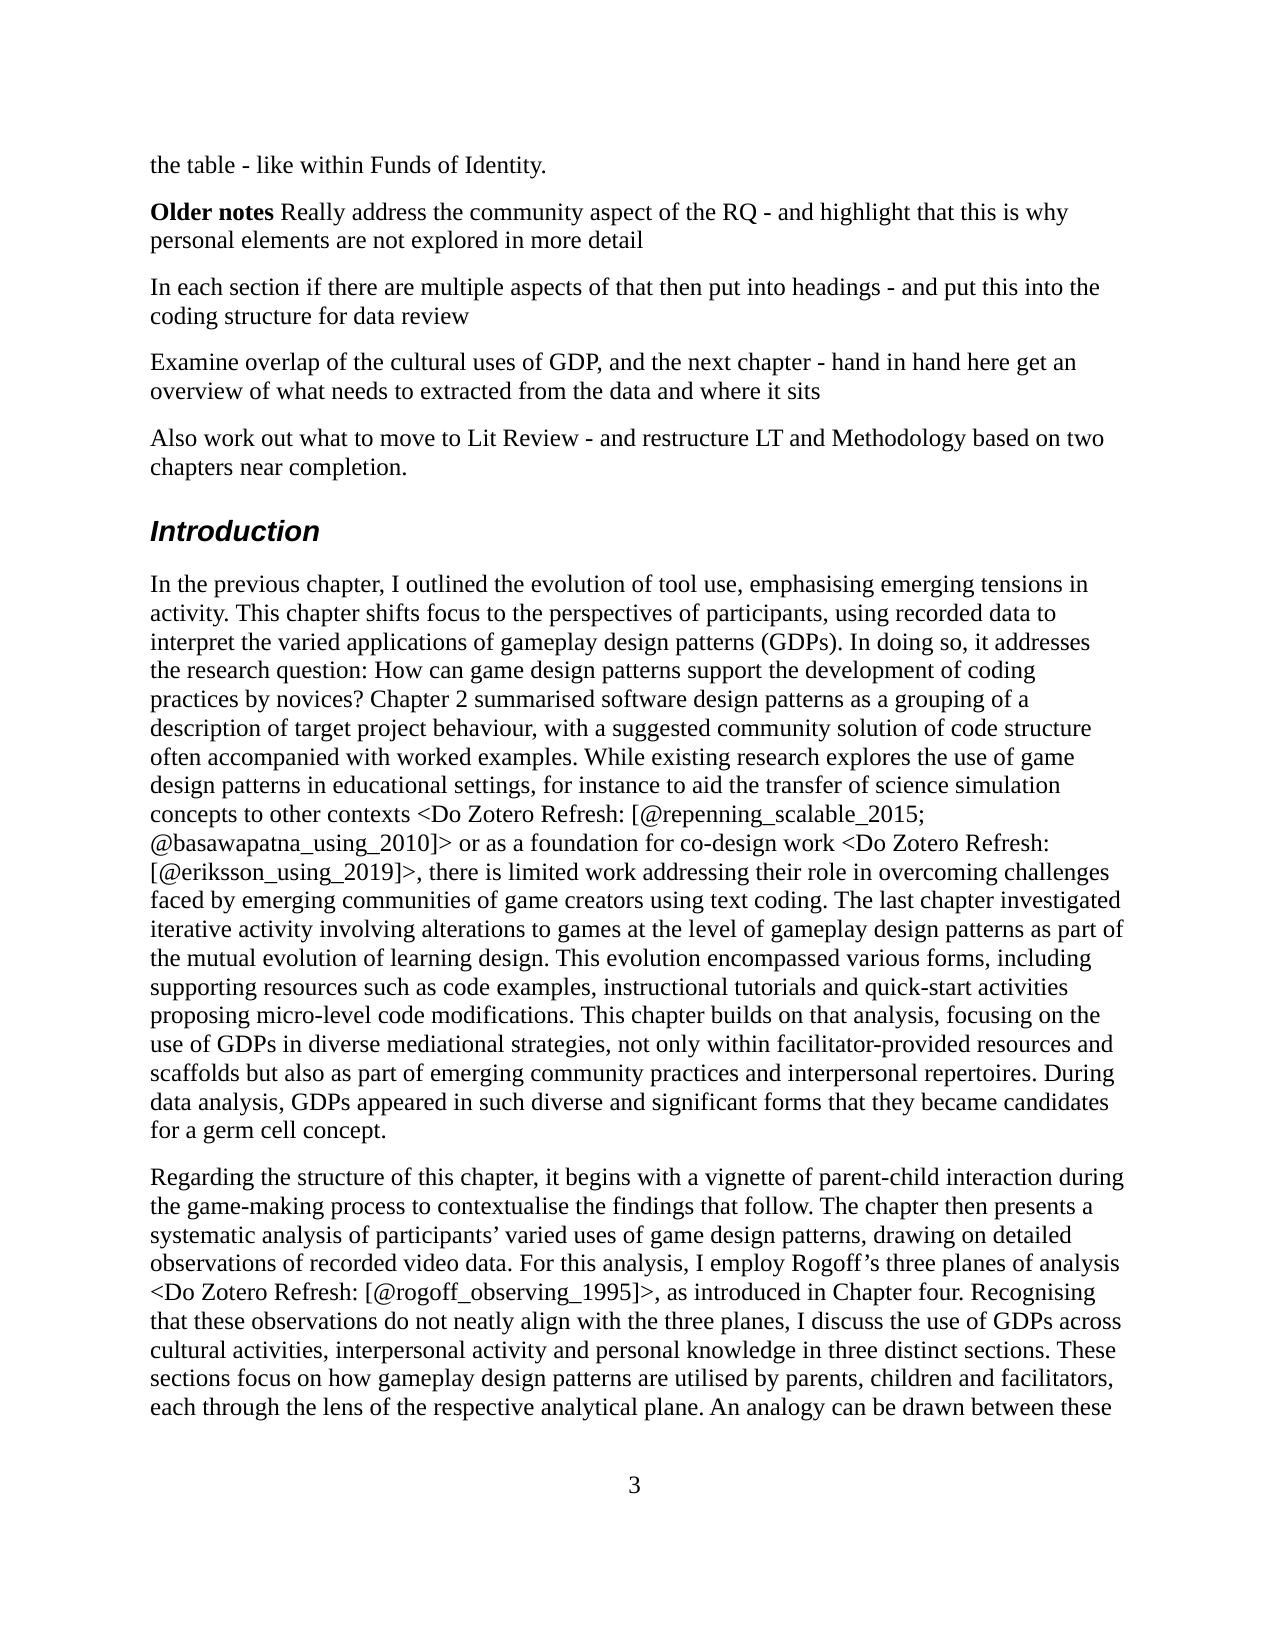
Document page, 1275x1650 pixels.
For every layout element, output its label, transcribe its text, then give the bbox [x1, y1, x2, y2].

text Also work out what to move to Lit Review - and restructure LT and Methodology based on two chapters near completion. [150, 423, 1125, 480]
text Examine overlap of the cultural uses of GDP, and the next chapter - hand in hand here get an overview of what needs to extracted from the data and where it sits [150, 347, 1125, 405]
text Older notes Really address the community aspect of the RQ - and highlight that this is why personal elements are not explored in more detail [150, 197, 1125, 254]
text the table - like within Funds of Identity. [150, 150, 1125, 179]
subtitle Introduction [150, 514, 1125, 548]
text In each section if there are multiple aspects of that then put into headings - and put this into the coding structure for data review [150, 272, 1125, 329]
text In the previous chapter, I outlined the evolution of tool use, emphasising emerging tensions in activity. This chapter shifts focus to the perspectives of participants, using recorded data to interpret the varied applications of gameplay design patterns (GDPs). In doing so, it addresses the research question: How can game design patterns support the development of coding practices by novices? Chapter 2 summarised software design patterns as a grouping of a description of target project behaviour, with a suggested community solution of code structure often accompanied with worked examples. While existing research explores the use of game design patterns in educational settings, for instance to aid the transfer of science simulation concepts to other contexts <Do Zotero Refresh: [@repenning_scalable_2015; @basawapatna_using_2010]> or as a foundation for co-design work <Do Zotero Refresh: [@eriksson_using_2019]>, there is limited work addressing their role in overcoming challenges faced by emerging communities of game creators using text coding. The last chapter investigated iterative activity involving alterations to games at the level of gameplay design patterns as part of the mutual evolution of learning design. This evolution encompassed various forms, including supporting resources such as code examples, instructional tutorials and quick-start activities proposing micro-level code modifications. This chapter builds on that analysis, focusing on the use of GDPs in diverse mediational strategies, not only within facilitator-provided resources and scaffolds but also as part of emerging community practices and interpersonal repertoires. During data analysis, GDPs appeared in such diverse and significant forms that they became candidates for a germ cell concept. [150, 569, 1125, 1144]
text Regarding the structure of this chapter, it begins with a vignette of parent-child interaction during the game-making process to contextualise the findings that follow. The chapter then presents a systematic analysis of participants’ varied uses of game design patterns, drawing on detailed observations of recorded video data. For this analysis, I employ Rogoff’s three planes of analysis <Do Zotero Refresh: [@rogoff_observing_1995]>, as introduced in Chapter four. Recognising that these observations do not neatly align with the three planes, I discuss the use of GDPs across cultural activities, interpersonal activity and personal knowledge in three distinct sections. These sections focus on how gameplay design patterns are utilised by parents, children and facilitators, each through the lens of the respective analytical plane. An analogy can be drawn between these [150, 1162, 1125, 1421]
